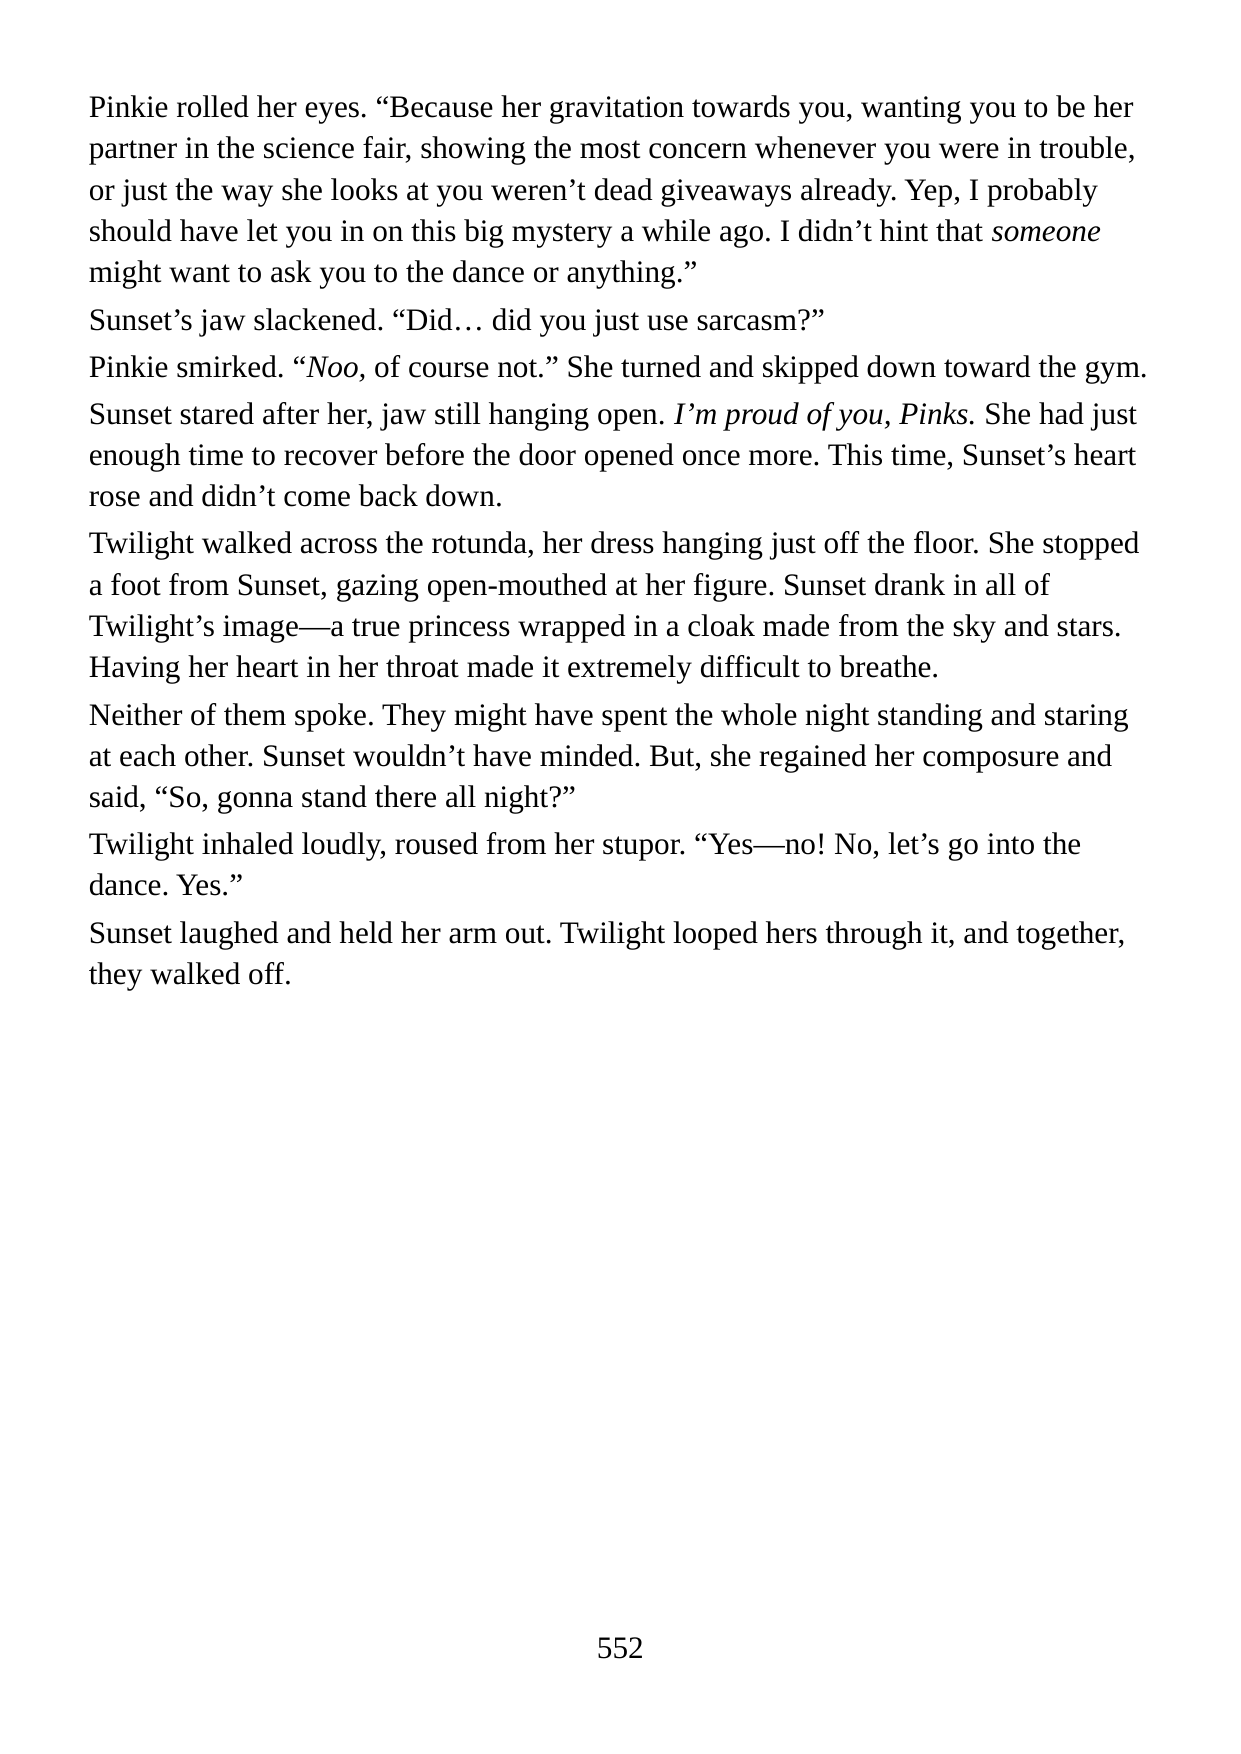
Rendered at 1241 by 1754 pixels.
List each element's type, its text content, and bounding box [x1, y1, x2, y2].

text Sunset laughed and held her arm out. Twilight looped hers through it, and together, they walked off. [88, 914, 1152, 991]
text Pinkie rolled her eyes. “Because her gravitation towards you, wanting you to be her partner in the science fair, showing the most concern whenever you were in trouble, or just the way she looks at you weren’t dead giveaways already. Yep, I probably should have let you in on this big mystery a while ago. I didn’t hint that someone might want to ask you to the dance or anything.” [88, 88, 1152, 289]
text Sunset stared after her, jaw still hanging open. I’m proud of you, Pinks. She had just enough time to recover before the door opened once more. This time, Sunset’s heart rose and didn’t come back down. [88, 395, 1152, 513]
text Neither of them spoke. They might have spent the whole night standing and staring at each other. Sunset wouldn’t have minded. But, she regained her composure and said, “So, gonna stand there all night?” [88, 696, 1152, 814]
text Sunset’s jaw slackened. “Did… did you just use sarcasm?” [88, 301, 1152, 337]
text Pinkie smirked. “Noo, of course not.” She turned and skipped down toward the gym. [88, 348, 1152, 384]
text Twilight inhaled loudly, roused from her stupor. “Yes—no! No, let’s go into the dance. Yes.” [88, 825, 1152, 903]
text Twilight walked across the rotunda, her dress hanging just off the floor. She stopped a foot from Sunset, gazing open-mouthed at her figure. Sunset drank in all of Twilight’s image—a true princess wrapped in a cloak made from the sky and stars. Having her heart in her throat made it extremely difficult to breathe. [88, 525, 1152, 684]
